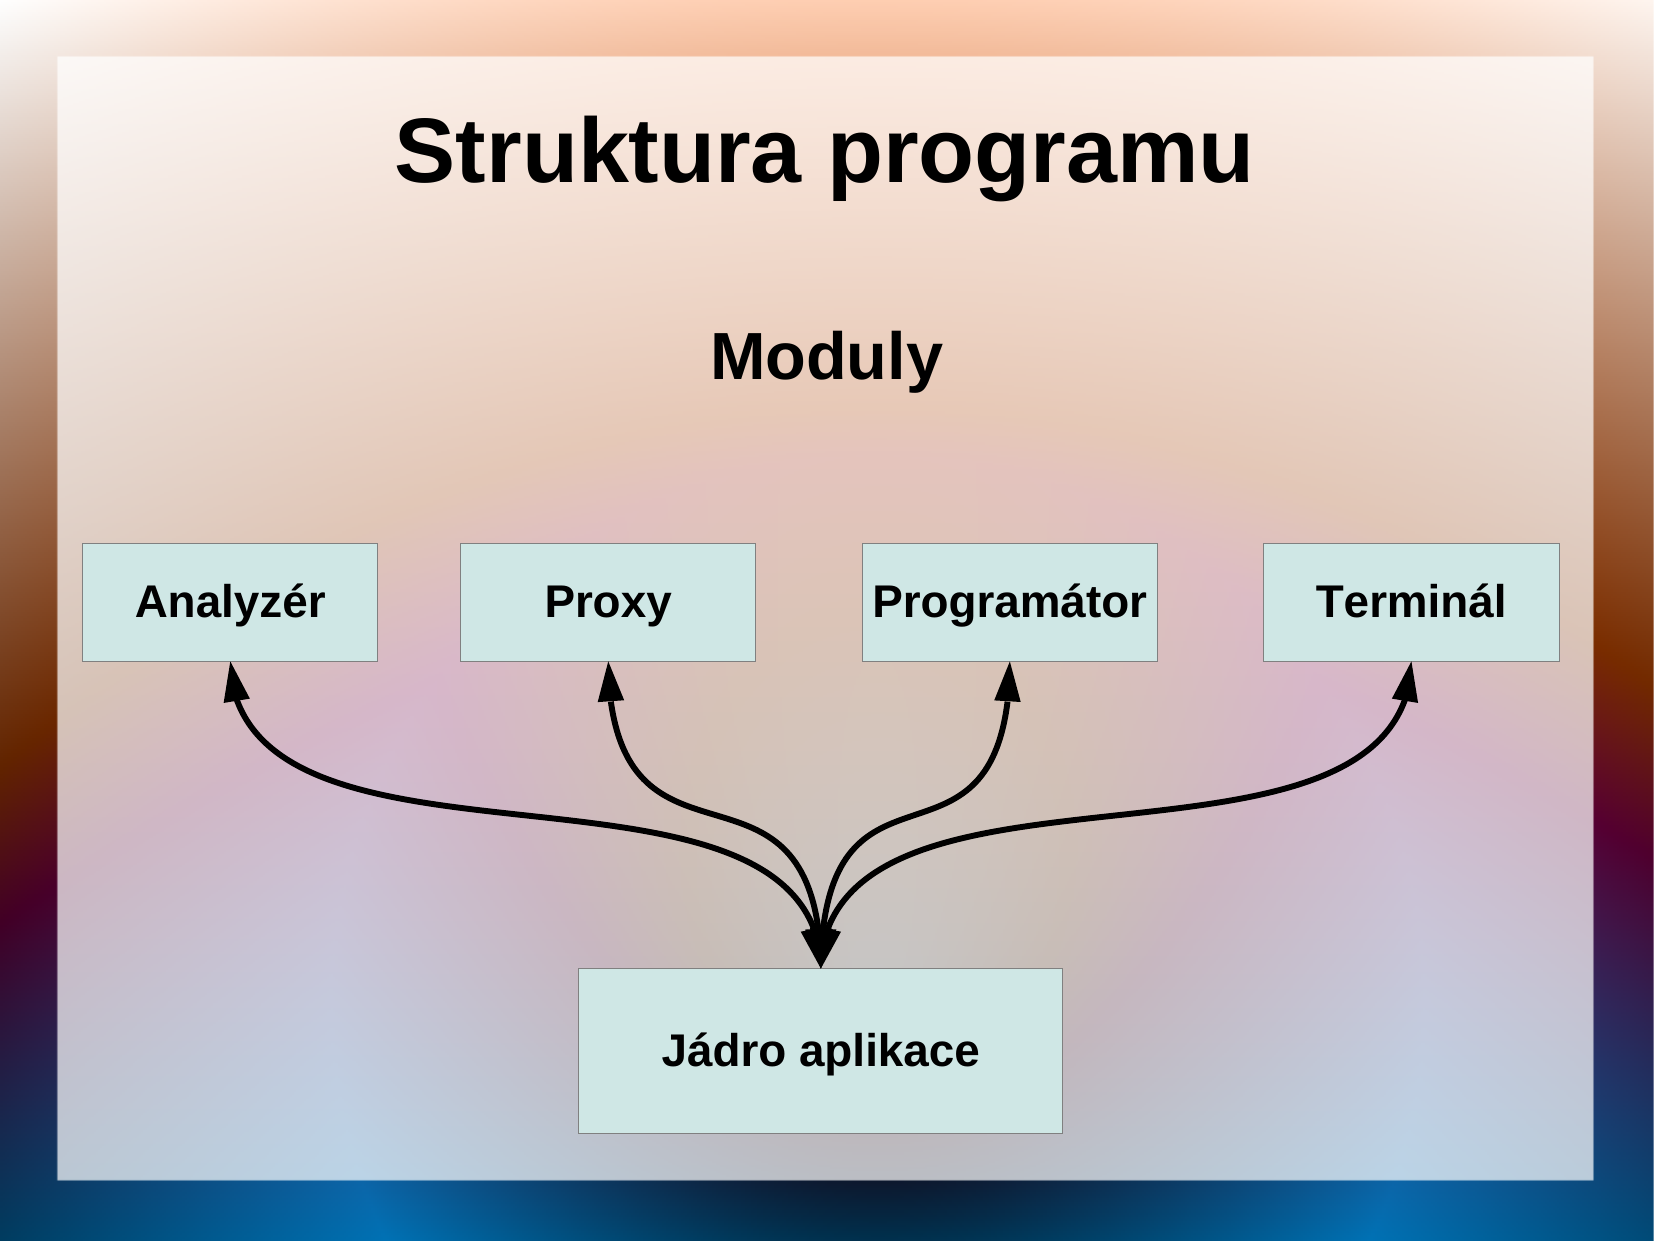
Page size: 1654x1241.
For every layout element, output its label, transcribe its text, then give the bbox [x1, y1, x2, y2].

picture [0, 0, 1654, 1241]
text_box Terminál [1263, 543, 1560, 662]
title Struktura programu [82, 49, 1569, 254]
text_box Jádro aplikace [578, 968, 1063, 1134]
text_box Proxy [460, 543, 756, 662]
text_box Moduly [695, 312, 959, 402]
text_box Programátor [862, 543, 1158, 662]
text_box Analyzér [82, 543, 378, 662]
